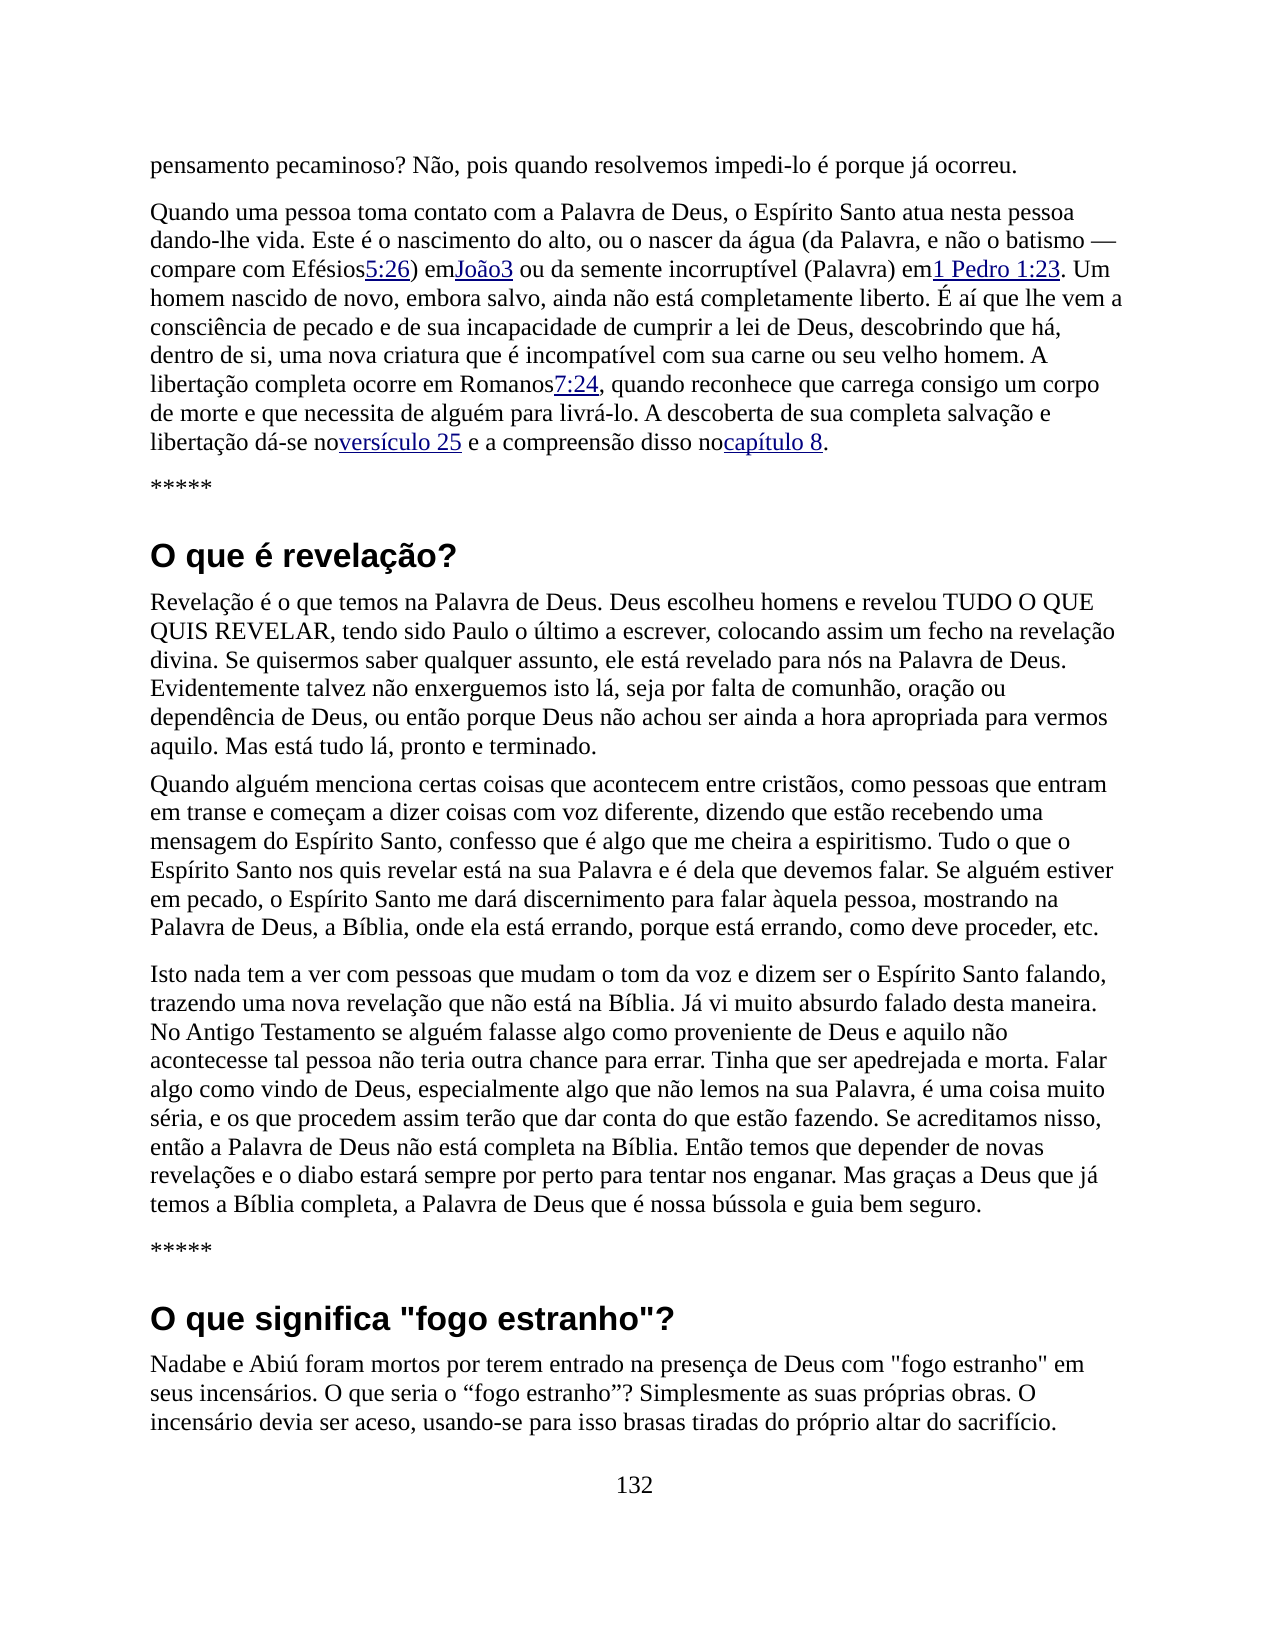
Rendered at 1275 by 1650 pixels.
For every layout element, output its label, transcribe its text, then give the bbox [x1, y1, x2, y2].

text ***** [150, 473, 1125, 502]
text ***** [150, 1236, 1125, 1264]
subtitle O que é revelação? [150, 536, 1125, 575]
text Revelação é o que temos na Palavra de Deus. Deus escolheu homens e revelou TUDO O QUE QUIS REVELAR, tendo sido Paulo o último a escrever, colocando assim um fecho na revelação divina. Se quisermos saber qualquer assunto, ele está revelado para nós na Palavra de Deus. Evidentemente talvez não enxerguemos isto lá, seja por falta de comunhão, oração ou dependência de Deus, ou então porque Deus não achou ser ainda a hora apropriada para vermos aquilo. Mas está tudo lá, pronto e terminado. [150, 587, 1125, 760]
text pensamento pecaminoso? Não, pois quando resolvemos impedi-lo é porque já ocorreu. [150, 150, 1125, 179]
text Nadabe e Abiú foram mortos por terem entrado na presença de Deus com "fogo estranho" em seus incensários. O que seria o “fogo estranho”? Simplesmente as suas próprias obras. O incensário devia ser aceso, usando-se para isso brasas tiradas do próprio altar do sacrifício. [150, 1349, 1125, 1436]
text Quando uma pessoa toma contato com a Palavra de Deus, o Espírito Santo atua nesta pessoa dando-lhe vida. Este é o nascimento do alto, ou o nascer da água (da Palavra, e não o batismo — compare com Efésios5:26) emJoão3 ou da semente incorruptível (Palavra) em1 Pedro 1:23. Um homem nascido de novo, embora salvo, ainda não está completamente liberto. É aí que lhe vem a consciência de pecado e de sua incapacidade de cumprir a lei de Deus, descobrindo que há, dentro de si, uma nova criatura que é incompatível com sua carne ou seu velho homem. A libertação completa ocorre em Romanos7:24, quando reconhece que carrega consigo um corpo de morte e que necessita de alguém para livrá-lo. A descoberta de sua completa salvação e libertação dá-se noversículo 25 e a compreensão disso nocapítulo 8. [150, 197, 1125, 455]
subtitle O que significa "fogo estranho"? [150, 1298, 1125, 1337]
text Isto nada tem a ver com pessoas que mudam o tom da voz e dizem ser o Espírito Santo falando, trazendo uma nova revelação que não está na Bíblia. Já vi muito absurdo falado desta maneira. No Antigo Testamento se alguém falasse algo como proveniente de Deus e aquilo não acontecesse tal pessoa não teria outra chance para errar. Tinha que ser apedrejada e morta. Falar algo como vindo de Deus, especialmente algo que não lemos na sua Palavra, é uma coisa muito séria, e os que procedem assim terão que dar conta do que estão fazendo. Se acreditamos nisso, então a Palavra de Deus não está completa na Bíblia. Então temos que depender de novas revelações e o diabo estará sempre por perto para tentar nos enganar. Mas graças a Deus que já temos a Bíblia completa, a Palavra de Deus que é nossa bússola e guia bem seguro. [150, 959, 1125, 1218]
text Quando alguém menciona certas coisas que acontecem entre cristãos, como pessoas que entram em transe e começam a dizer coisas com voz diferente, dizendo que estão recebendo uma mensagem do Espírito Santo, confesso que é algo que me cheira a espiritismo. Tudo o que o Espírito Santo nos quis revelar está na sua Palavra e é dela que devemos falar. Se alguém estiver em pecado, o Espírito Santo me dará discernimento para falar àquela pessoa, mostrando na Palavra de Deus, a Bíblia, onde ela está errando, porque está errando, como deve proceder, etc. [150, 769, 1125, 941]
